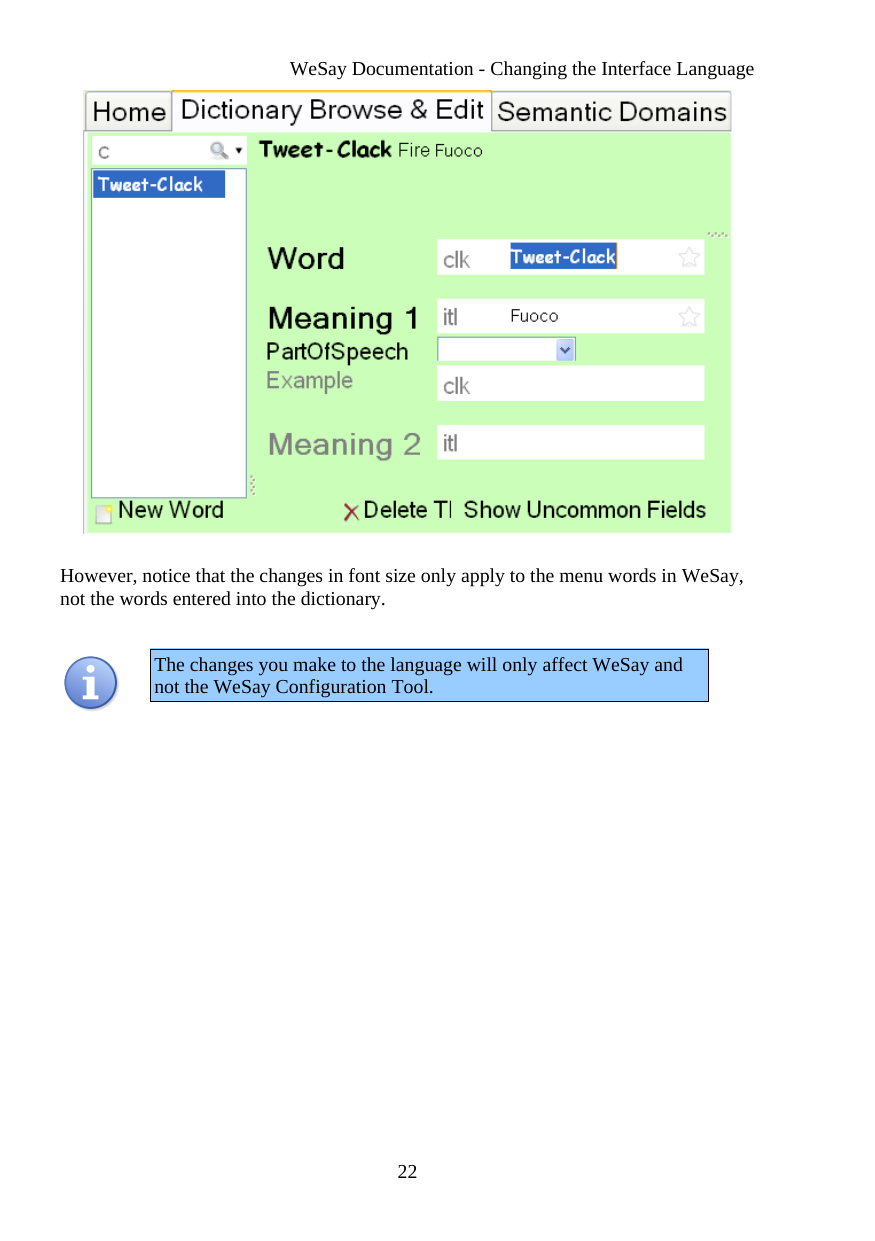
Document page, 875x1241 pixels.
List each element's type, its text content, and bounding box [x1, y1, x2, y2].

text However, notice that the changes in font size only apply to the menu words in WeSay, not the words entered into the dictionary. [60, 534, 754, 609]
picture [60, 652, 121, 713]
picture [83, 90, 732, 534]
text The changes you make to the language will only affect WeSay and not the WeSay Configuration Tool. [151, 650, 708, 701]
